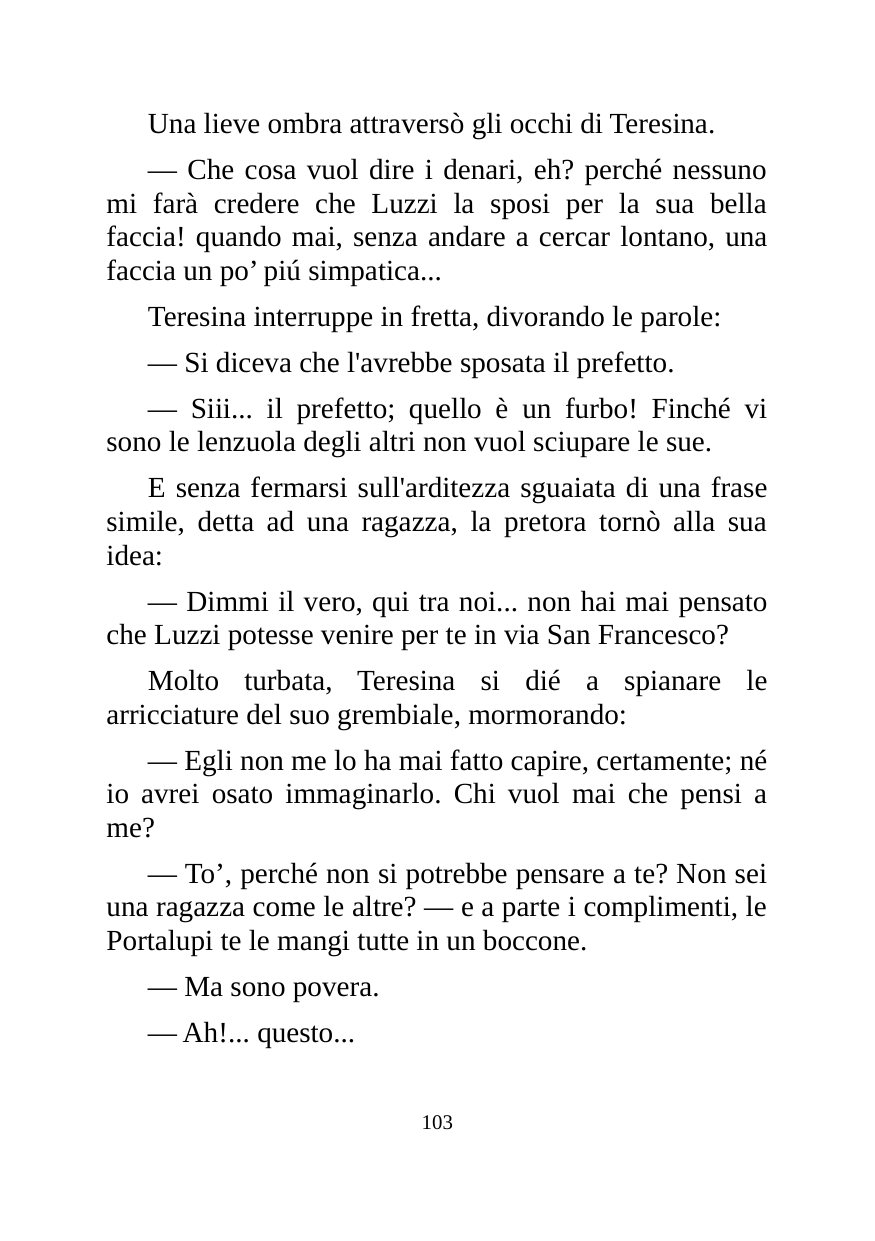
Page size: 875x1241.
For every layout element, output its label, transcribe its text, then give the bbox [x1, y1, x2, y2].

text — Ah!... questo... [106, 1015, 768, 1049]
text — Siii... il prefetto; quello è un furbo! Finché vi sono le lenzuola degli altri non vuol sciupare le sue. [106, 391, 768, 458]
text Molto turbata, Teresina si dié a spianare le arricciature del suo grembiale, mormorando: [106, 663, 768, 730]
text Teresina interruppe in fretta, divorando le parole: [106, 299, 768, 332]
text — Dimmi il vero, qui tra noi... non hai mai pensato che Luzzi potesse venire per te in via San Francesco? [106, 584, 768, 651]
text — To’, perché non si potrebbe pensare a te? Non sei una ragazza come le altre? — e a parte i complimenti, le Portalupi te le mangi tutte in un boccone. [106, 856, 768, 957]
text — Egli non me lo ha mai fatto capire, certamente; né io avrei osato immaginarlo. Chi vuol mai che pensi a me? [106, 743, 768, 843]
text — Si diceva che l'avrebbe sposata il prefetto. [106, 345, 768, 378]
text E senza fermarsi sull'arditezza sguaiata di una frase simile, detta ad una ragazza, la pretora tornò alla sua idea: [106, 471, 768, 571]
text — Ma sono povera. [106, 969, 768, 1003]
text Una lieve ombra attraversò gli occhi di Teresina. [106, 106, 768, 140]
text — Che cosa vuol dire i denari, eh? perché nessuno mi farà credere che Luzzi la sposi per la sua bella faccia! quando mai, senza andare a cercar lontano, una faccia un po’ piú simpatica... [106, 152, 768, 286]
